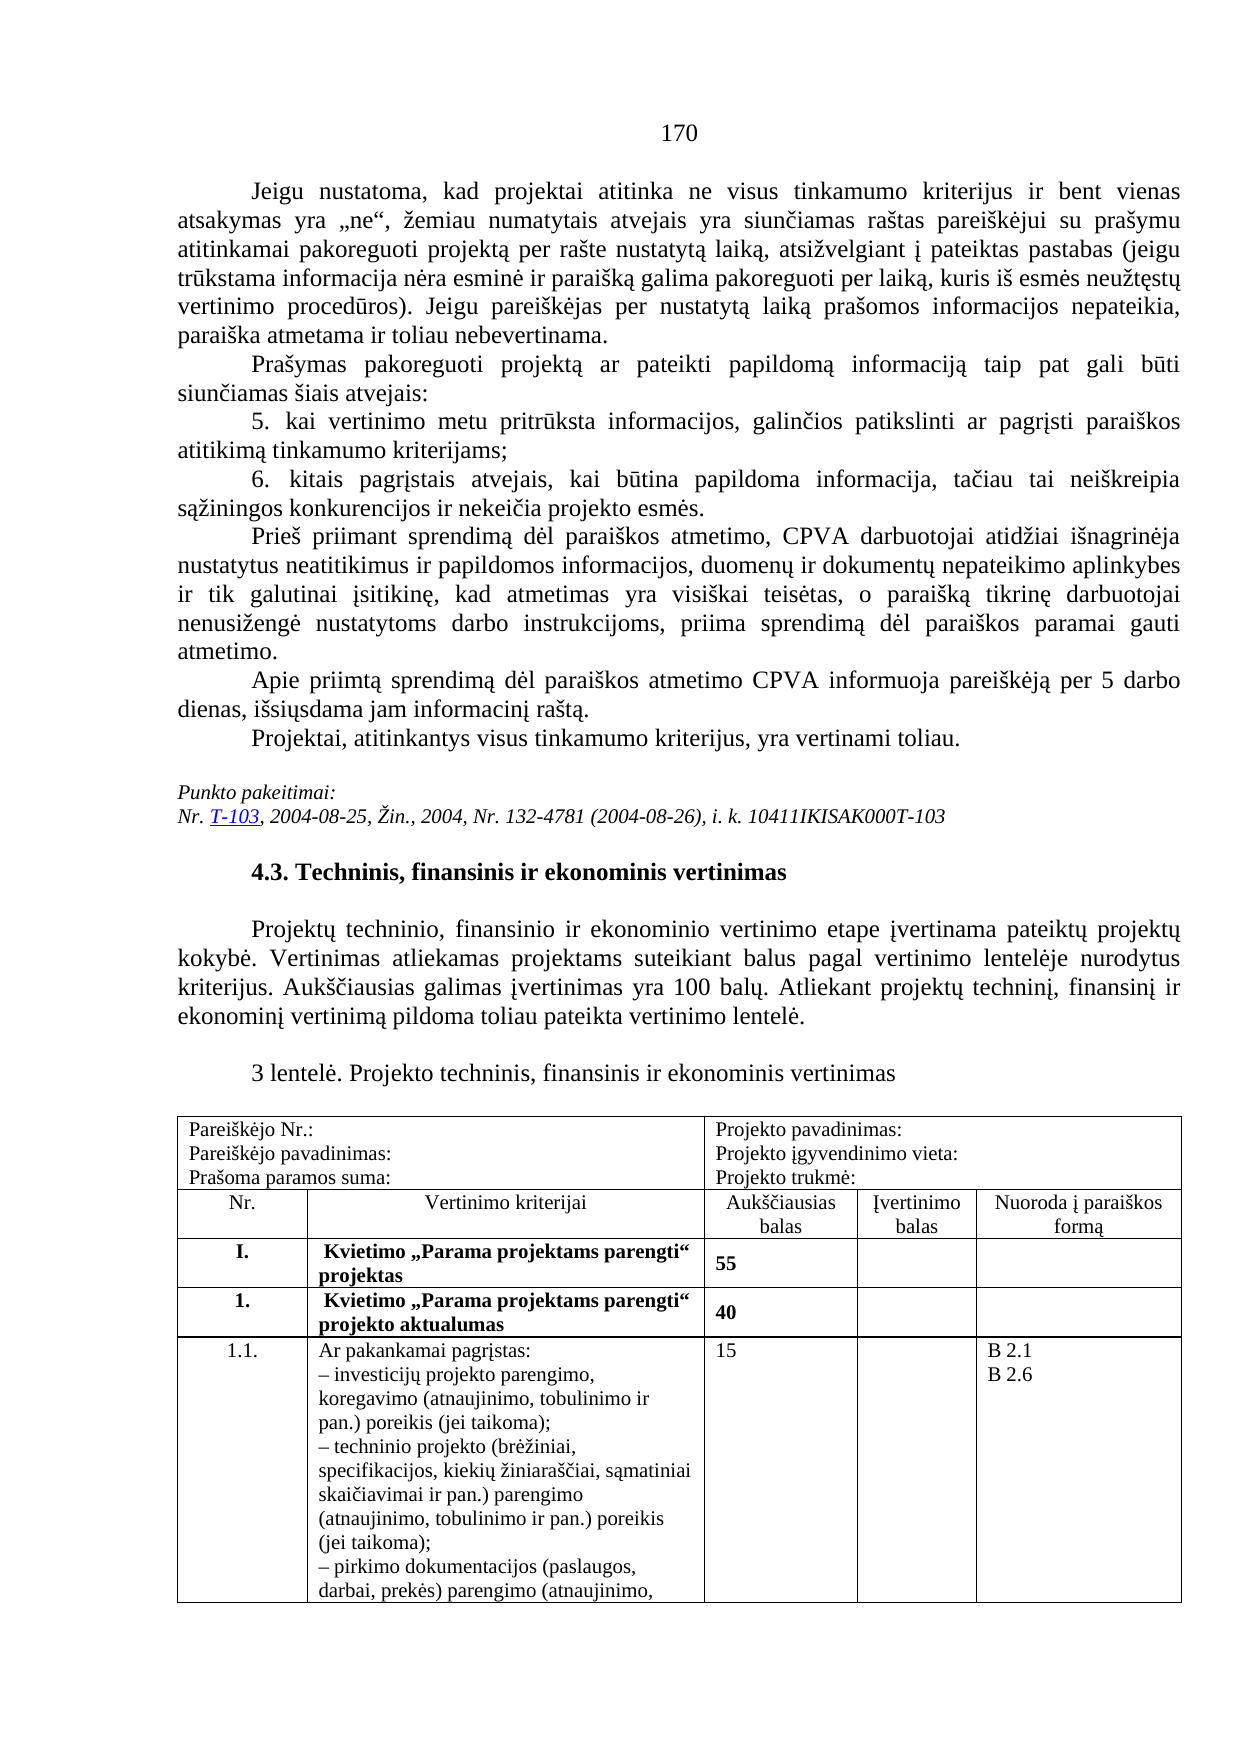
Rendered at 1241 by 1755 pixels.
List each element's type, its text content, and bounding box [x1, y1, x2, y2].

table_cell Kvietimo „Parama projektams parengti“ projektas [308, 1239, 704, 1287]
table_cell Aukščiausias balas [705, 1190, 857, 1238]
table_header Pareiškėjo Nr.: Pareiškėjo pavadinimas: Prašoma paramos suma: [178, 1117, 704, 1189]
text Prašymas pakoreguoti projektą ar pateikti papildomą informaciją taip pat gali būti siunčiamas šiais atvejais: [177, 349, 1181, 406]
table_cell [858, 1338, 976, 1602]
table_cell 40 [705, 1288, 857, 1336]
table_cell Nuoroda į paraiškos formą [977, 1190, 1181, 1238]
text 5. kai vertinimo metu pritrūksta informacijos, galinčios patikslinti ar pagrįsti paraiškos atitikimą tinkamumo kriterijams; [177, 406, 1181, 464]
text Jeigu nustatoma, kad projektai atitinka ne visus tinkamumo kriterijus ir bent vienas atsakymas yra „ne“, žemiau numatytais atvejais yra siunčiamas raštas pareiškėjui su prašymu atitinkamai pakoreguoti projektą per rašte nustatytą laiką, atsižvelgiant į pateiktas pastabas (jeigu trūkstama informacija nėra esminė ir paraišką galima pakoreguoti per laiką, kuris iš esmės neužtęstų vertinimo procedūros). Jeigu pareiškėjas per nustatytą laiką prašomos informacijos nepateikia, paraiška atmetama ir toliau nebevertinama. [177, 176, 1181, 349]
table_cell Vertinimo kriterijai [308, 1190, 704, 1238]
table_cell [858, 1239, 976, 1287]
table_header Projekto pavadinimas: Projekto įgyvendinimo vieta: Projekto trukmė: [705, 1117, 1181, 1189]
table_cell 55 [705, 1239, 857, 1287]
table_cell Nr. [178, 1190, 307, 1238]
table_cell Ar pakankamai pagrįstas: – investicijų projekto parengimo, koregavimo (atnaujinimo, tobulinimo ir pan.) poreikis (jei taikoma); – techninio projekto (brėžiniai, specifikacijos, kiekių žiniaraščiai, sąmatiniai skaičiavimai ir pan.) parengimo (atnaujinimo, tobulinimo ir pan.) poreikis (jei taikoma); – pirkimo dokumentacijos (paslaugos, darbai, prekės) parengimo (atnaujinimo, [308, 1338, 704, 1602]
text Punkto pakeitimai: [177, 780, 1181, 804]
text Prieš priimant sprendimą dėl paraiškos atmetimo, CPVA darbuotojai atidžiai išnagrinėja nustatytus neatitikimus ir papildomos informacijos, duomenų ir dokumentų nepateikimo aplinkybes ir tik galutinai įsitikinę, kad atmetimas yra visiškai teisėtas, o paraišką tikrinę darbuotojai nenusižengė nustatytoms darbo instrukcijoms, priima sprendimą dėl paraiškos paramai gauti atmetimo. [177, 521, 1181, 665]
table_cell [977, 1288, 1181, 1336]
text 3 lentelė. Projekto techninis, finansinis ir ekonominis vertinimas [177, 1058, 1181, 1087]
table_cell 1. [178, 1288, 307, 1336]
table_cell B 2.1 B 2.6 [977, 1338, 1181, 1602]
table_cell [858, 1288, 976, 1336]
table_cell Kvietimo „Parama projektams parengti“ projekto aktualumas [308, 1288, 704, 1336]
table_cell Įvertinimo balas [858, 1190, 976, 1238]
text Projektai, atitinkantys visus tinkamumo kriterijus, yra vertinami toliau. [177, 723, 1181, 751]
text Projektų techninio, finansinio ir ekonominio vertinimo etape įvertinama pateiktų projektų kokybė. Vertinimas atliekamas projektams suteikiant balus pagal vertinimo lentelėje nurodytus kriterijus. Aukščiausias galimas įvertinimas yra 100 balų. Atliekant projektų techninį, finansinį ir ekonominį vertinimą pildoma toliau pateikta vertinimo lentelė. [177, 914, 1181, 1029]
table_cell 1.1. [178, 1338, 307, 1602]
table_cell 15 [705, 1338, 857, 1602]
text 4.3. Techninis, finansinis ir ekonominis vertinimas [177, 857, 1181, 886]
text Nr. T-103, 2004-08-25, Žin., 2004, Nr. 132-4781 (2004-08-26), i. k. 10411IKISAK000T-103 [177, 804, 1181, 828]
table_cell [977, 1239, 1181, 1287]
table_cell I. [178, 1239, 307, 1287]
text 6. kitais pagrįstais atvejais, kai būtina papildoma informacija, tačiau tai neiškreipia sąžiningos konkurencijos ir nekeičia projekto esmės. [177, 464, 1181, 521]
text Apie priimtą sprendimą dėl paraiškos atmetimo CPVA informuoja pareiškėją per 5 darbo dienas, išsiųsdama jam informacinį raštą. [177, 665, 1181, 723]
